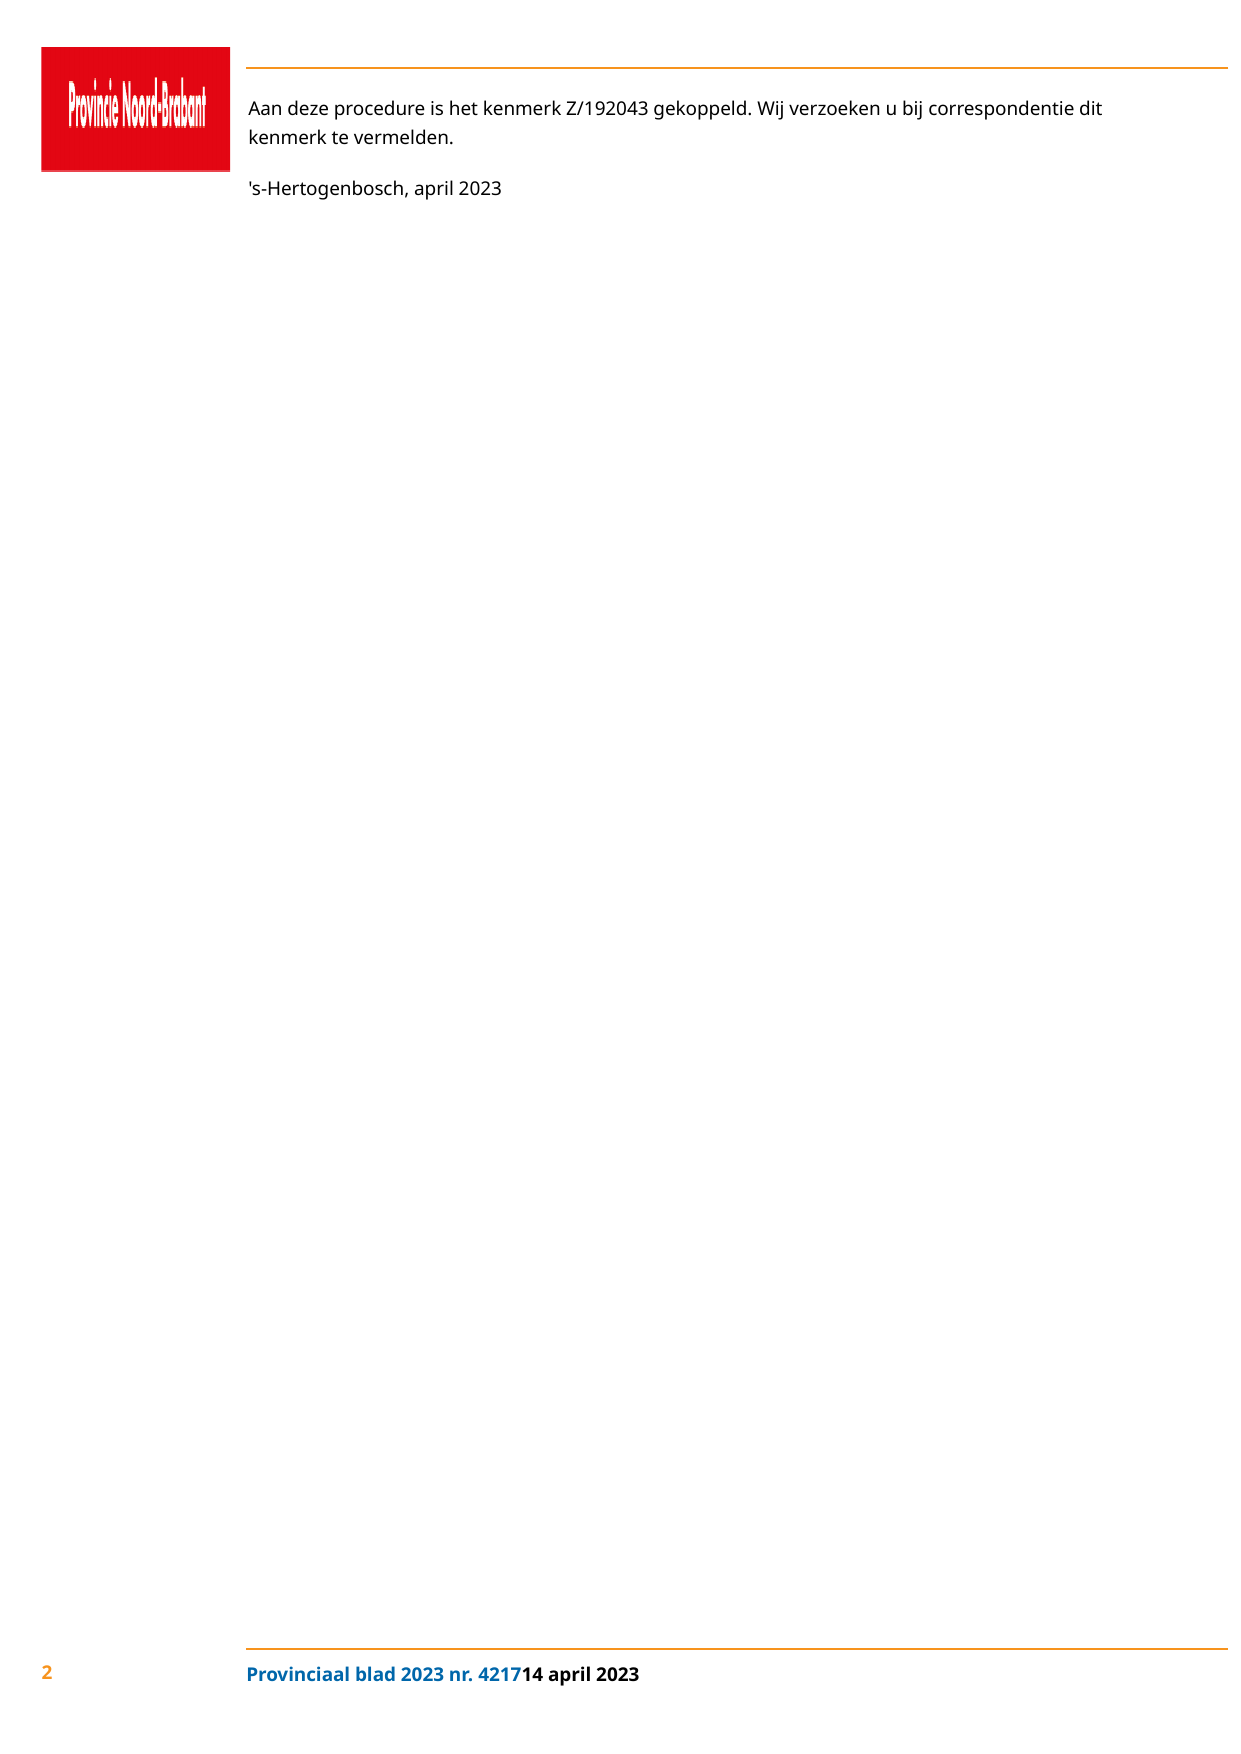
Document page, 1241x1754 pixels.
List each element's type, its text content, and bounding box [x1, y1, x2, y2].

picture [41, 47, 231, 172]
text Aan deze procedure is het kenmerk Z/192043 gekoppeld. Wij verzoeken u bij correspondentie dit kenmerk te vermelden. [248, 95, 1152, 150]
text 's-Hertogenbosch, april 2023 [248, 175, 1152, 201]
